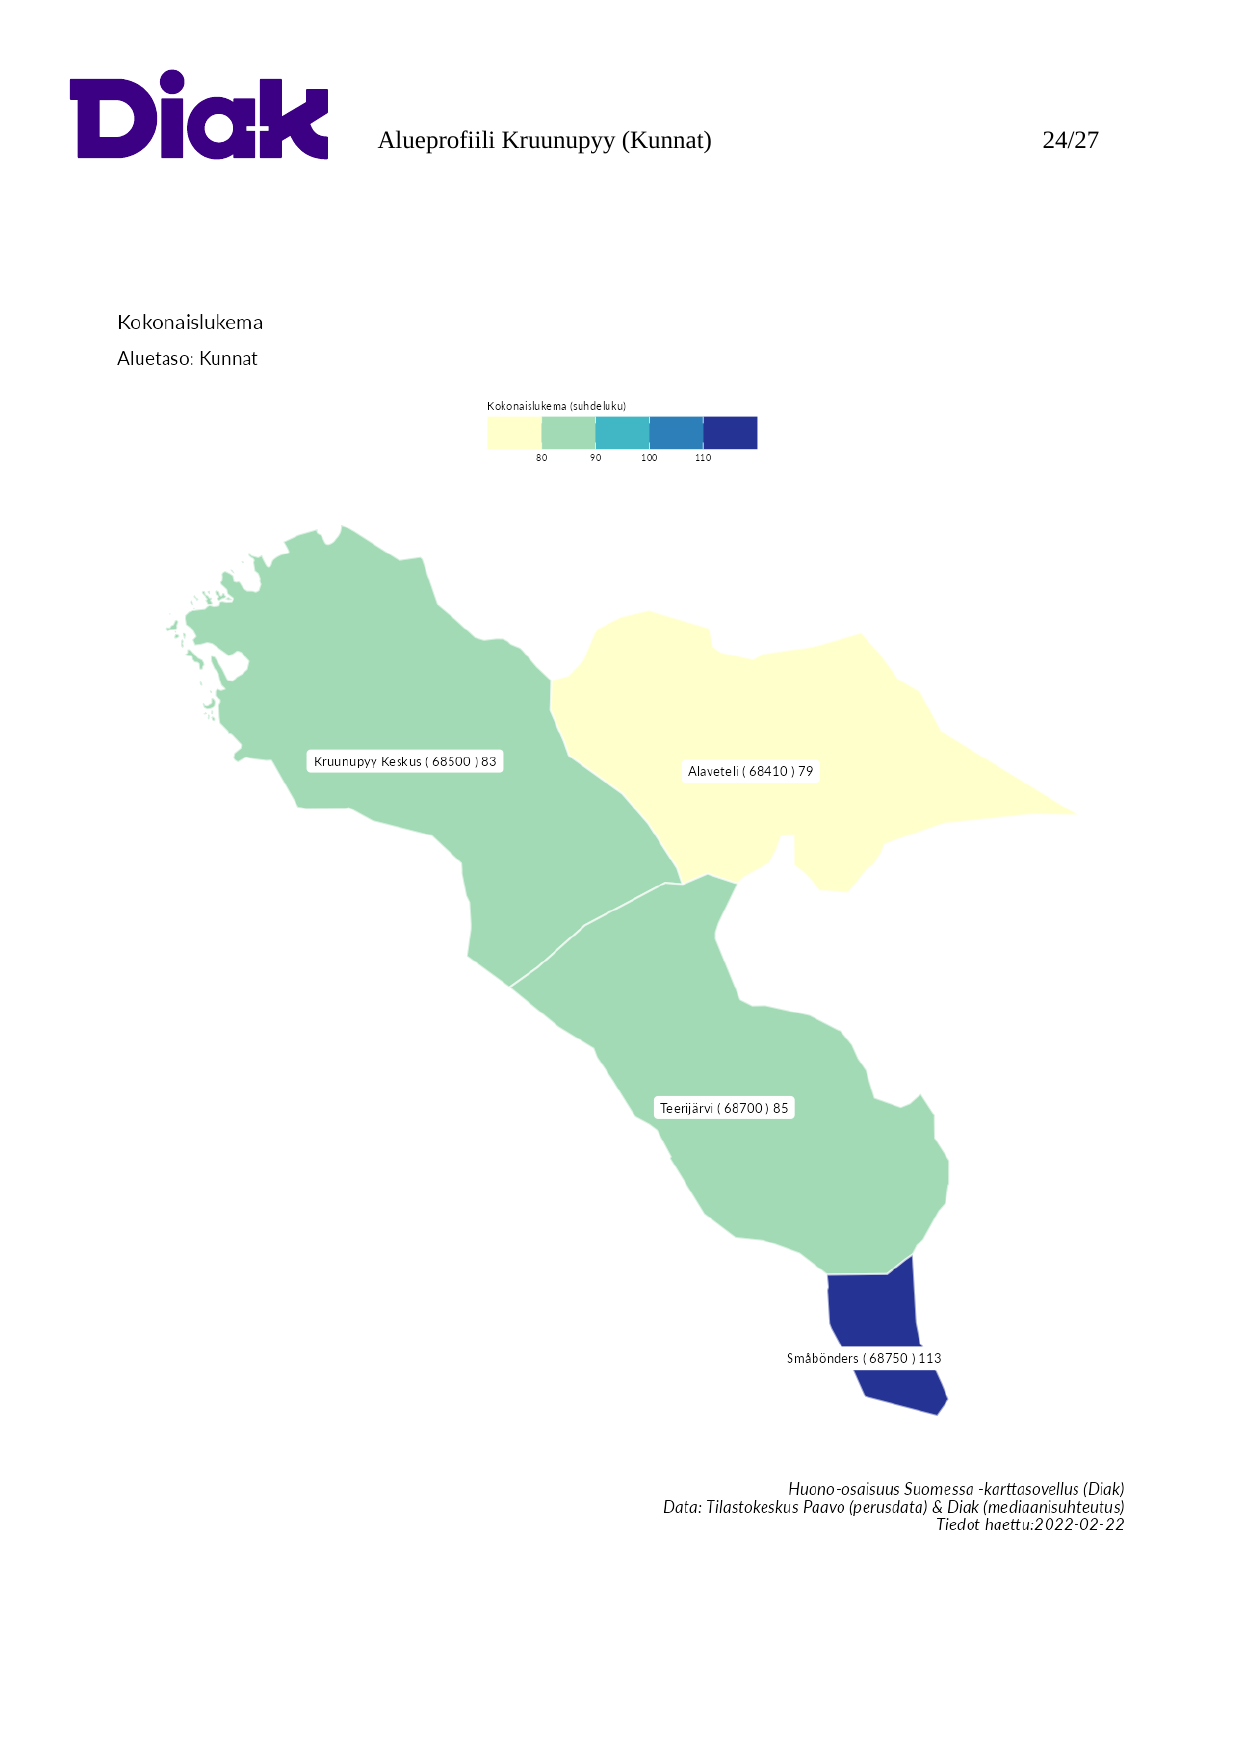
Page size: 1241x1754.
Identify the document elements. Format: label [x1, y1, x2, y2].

picture [61, 196, 1179, 1651]
